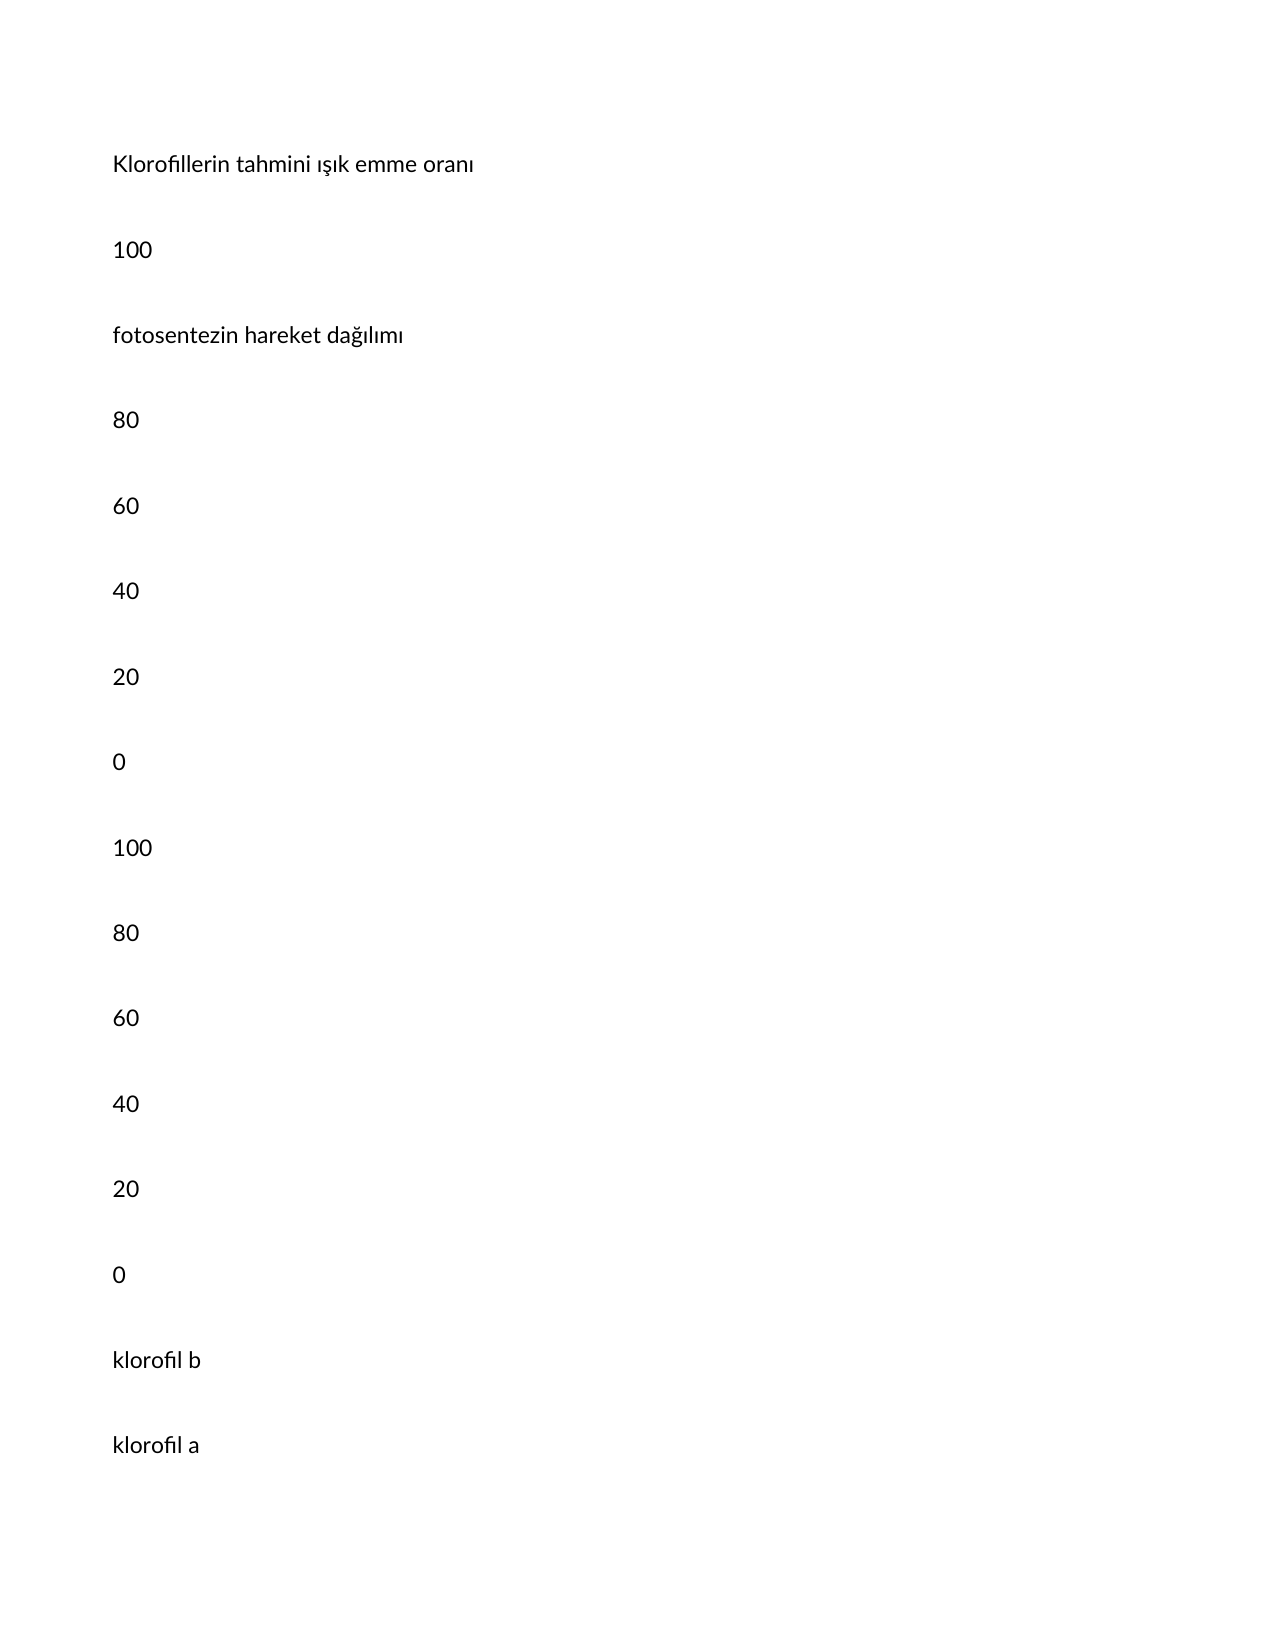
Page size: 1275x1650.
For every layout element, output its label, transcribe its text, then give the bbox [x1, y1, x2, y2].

text 20 [75, 662, 1200, 690]
text 20 [75, 1175, 1200, 1202]
text 0 [75, 1260, 1200, 1288]
text 100 [75, 235, 1200, 263]
text klorofil b [75, 1346, 1200, 1373]
text 40 [75, 1089, 1200, 1117]
text 0 [75, 748, 1200, 775]
text klorofil a [75, 1431, 1200, 1459]
text fotosentezin hareket dağılımı [75, 321, 1200, 348]
text 80 [75, 919, 1200, 946]
text 40 [75, 577, 1200, 604]
text 60 [75, 1004, 1200, 1032]
text 80 [75, 406, 1200, 434]
text Klorofillerin tahmini ışık emme oranı [75, 150, 1200, 177]
text 60 [75, 492, 1200, 519]
text 100 [75, 833, 1200, 861]
